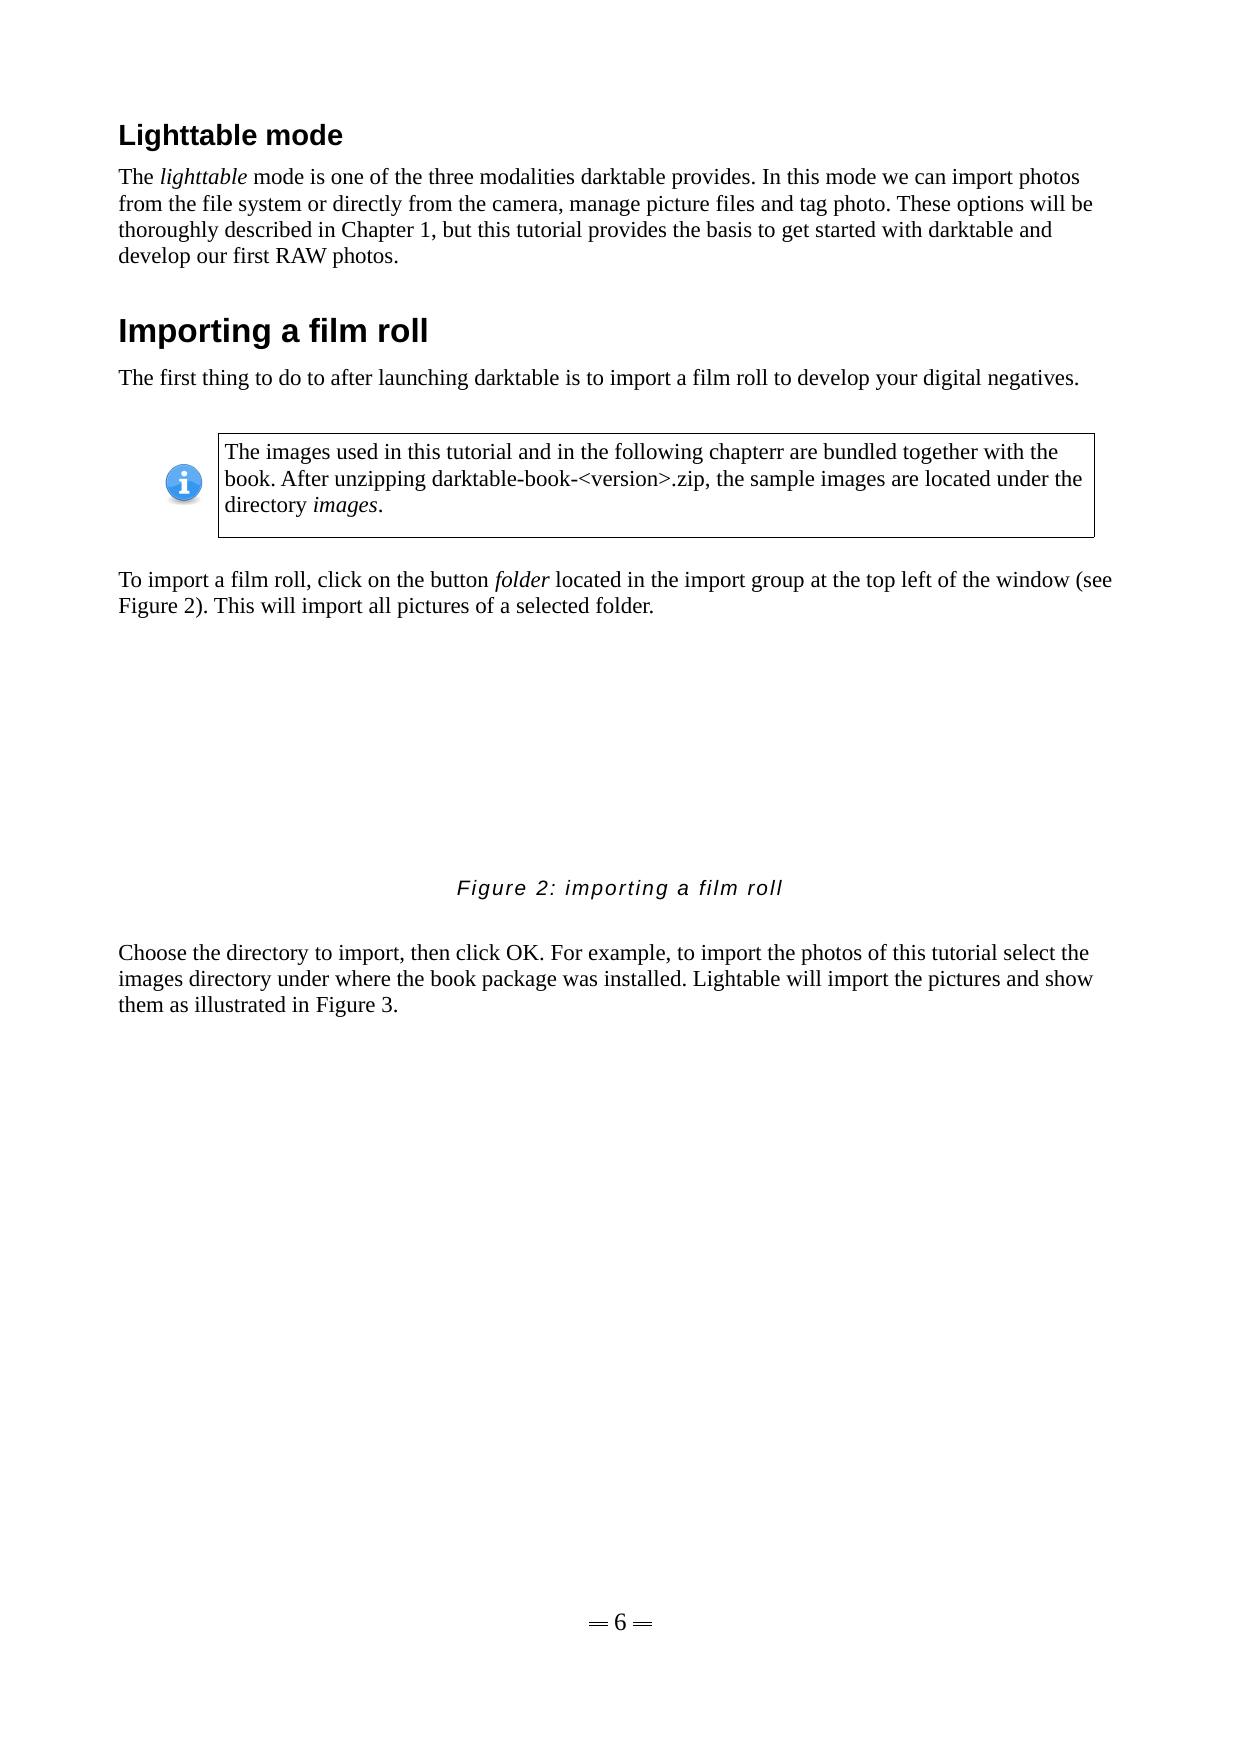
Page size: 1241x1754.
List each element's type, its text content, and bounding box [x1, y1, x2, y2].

text The lighttable mode is one of the three modalities darktable provides. In this mode we can import photos from the file system or directly from the camera, manage picture files and tag photo. These options will be thoroughly described in Chapter 1, but this tutorial provides the basis to get started with darktable and develop our first RAW photos. [118, 163, 1122, 269]
table_header The images used in this tutorial and in the following chapterr are bundled together with the book. After unzipping darktable-book-<version>.zip, the sample images are located under the directory images. [219, 434, 1094, 537]
text The first thing to do to after launching darktable is to import a film roll to develop your digital negatives. [118, 364, 1122, 390]
table_header [204, 465, 218, 504]
table_header [149, 465, 163, 504]
subtitle Importing a film roll [118, 311, 1122, 349]
picture [163, 464, 204, 505]
table_header [149, 433, 218, 464]
text Choose the directory to import, then click OK. For example, to import the photos of this tutorial select the images directory under where the book package was installed. Lightable will import the pictures and show them as illustrated in Figure 3. [118, 631, 1122, 1018]
text Figure 2: importing a film roll [381, 643, 859, 899]
subtitle Lighttable mode [118, 118, 1122, 152]
text To import a film roll, click on the button folder located in the import group at the top left of the window (see Figure 2). This will import all pictures of a selected folder. [118, 566, 1122, 619]
table_header [149, 505, 218, 537]
